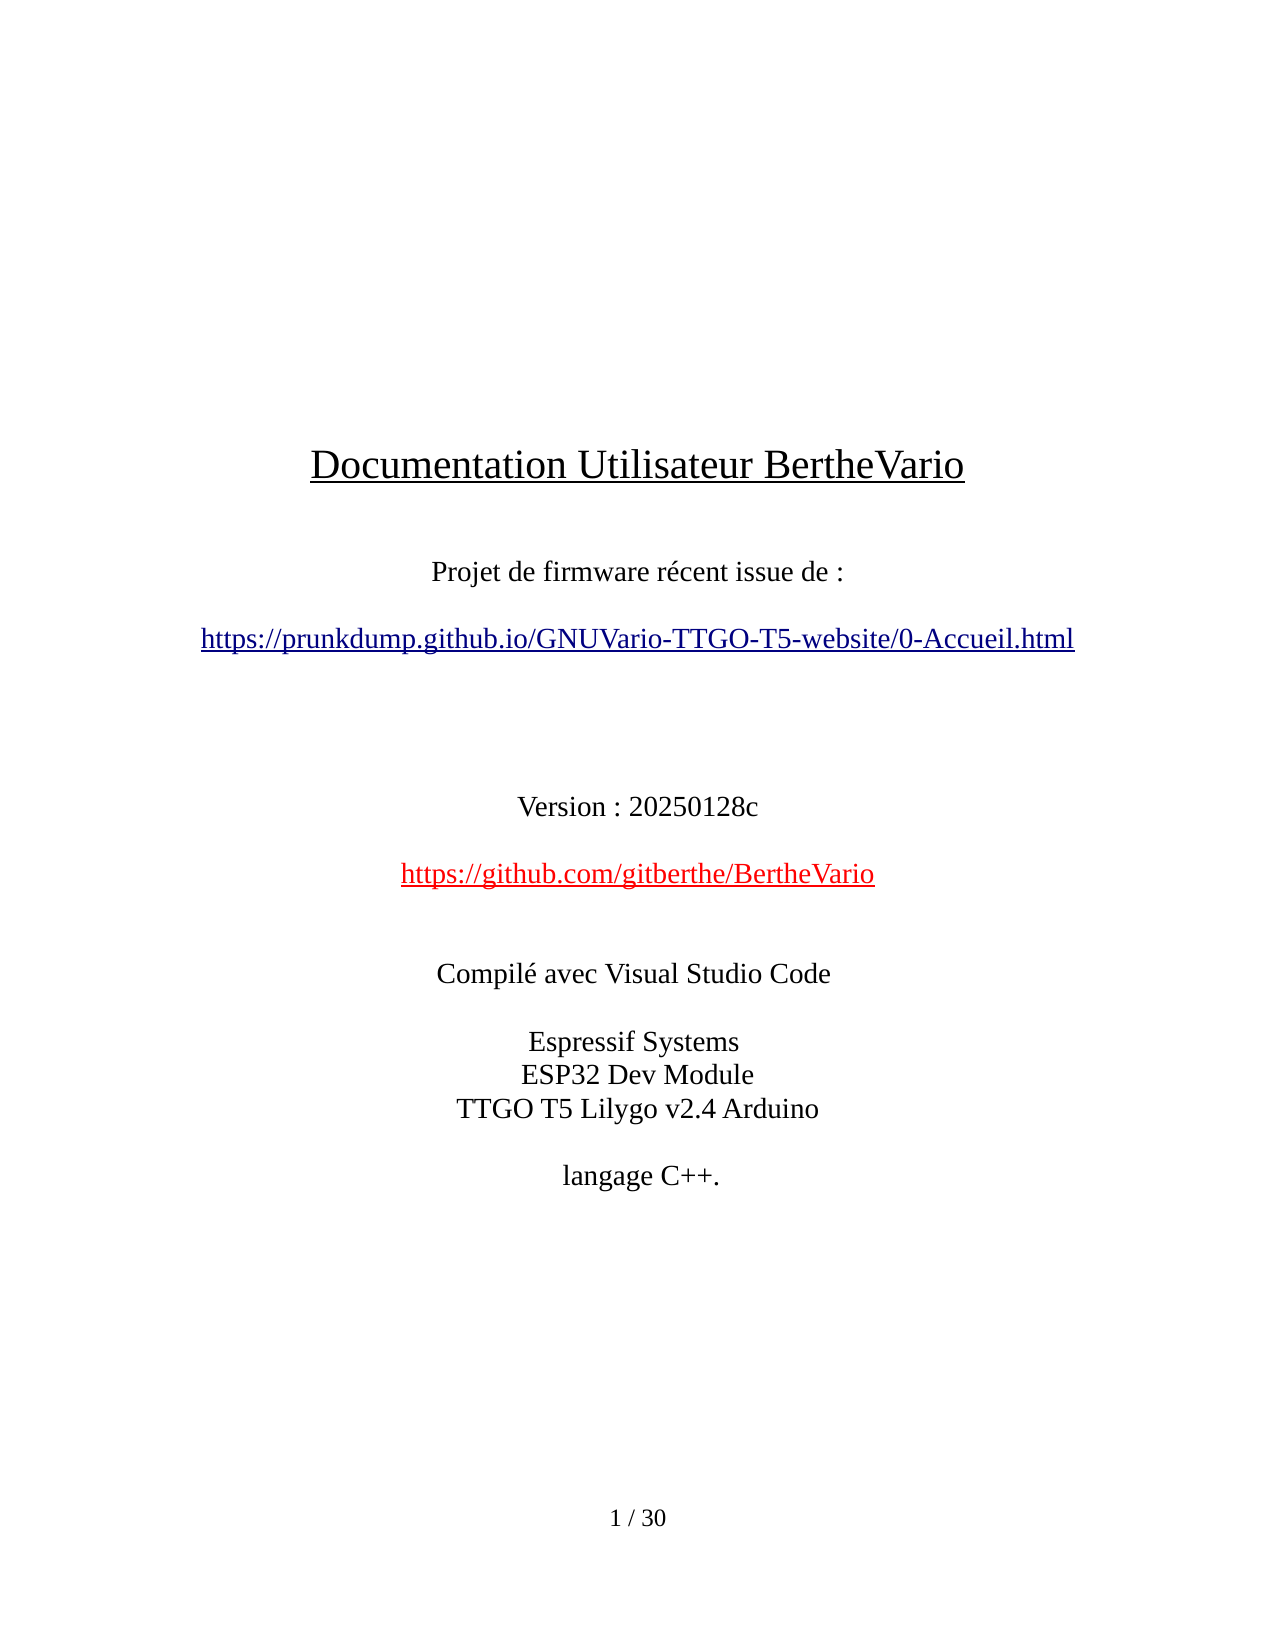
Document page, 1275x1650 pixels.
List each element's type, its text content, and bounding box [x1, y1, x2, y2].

text Espressif Systems [118, 1024, 1157, 1057]
text Projet de firmware récent issue de : [118, 554, 1157, 588]
text ESP32 Dev Module [118, 1057, 1157, 1091]
text Compilé avec Visual Studio Code [118, 957, 1157, 990]
text Documentation Utilisateur BertheVario [118, 439, 1157, 487]
text https://prunkdump.github.io/GNUVario-TTGO-T5-website/0-Accueil.html [118, 621, 1157, 655]
text https://github.com/gitberthe/BertheVario [118, 856, 1157, 889]
text langage C++. [118, 1158, 1157, 1191]
text Version : 20250128c [118, 789, 1157, 822]
text TTGO T5 Lilygo v2.4 Arduino [118, 1091, 1157, 1124]
